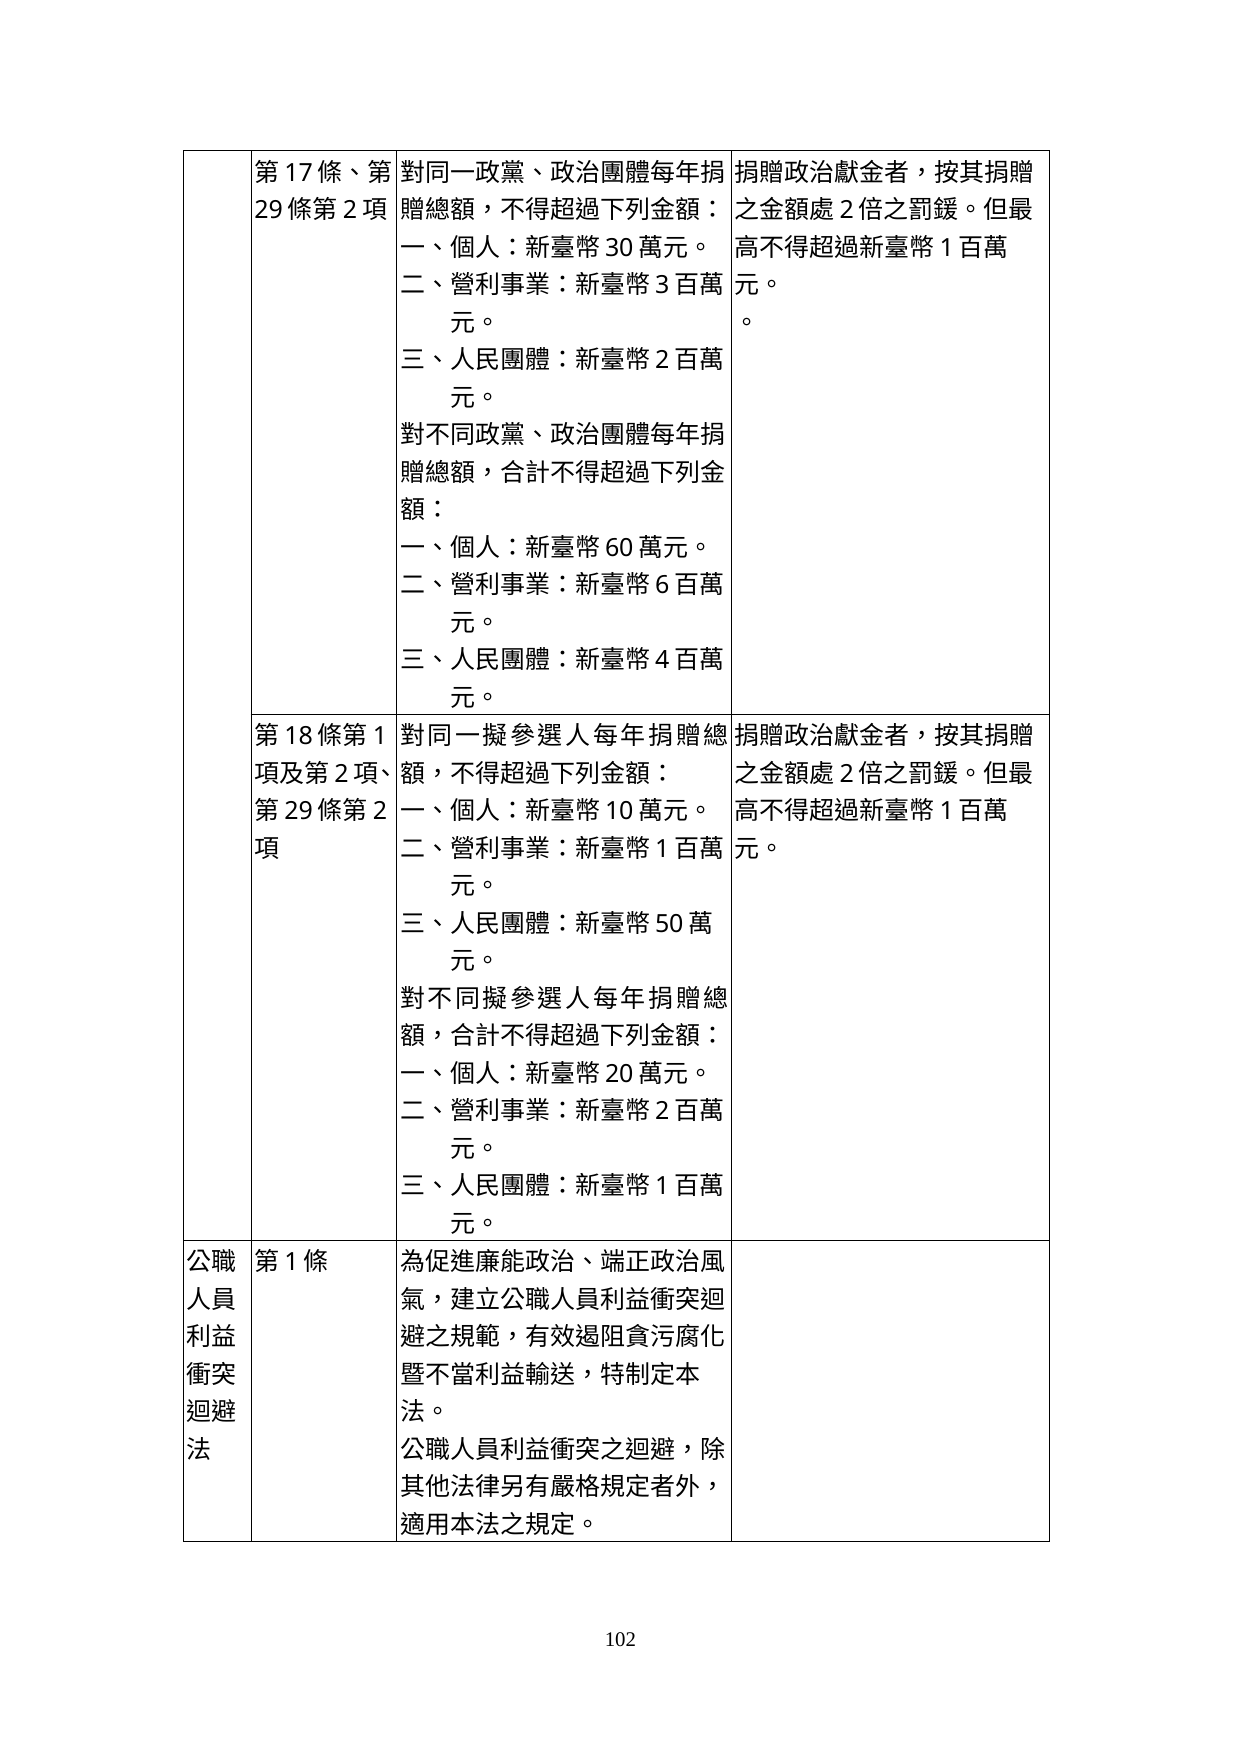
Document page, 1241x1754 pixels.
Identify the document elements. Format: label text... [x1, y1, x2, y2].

table_cell 對同一政黨、政治團體每年捐贈總額，不得超過下列金額： 一、個人：新臺幣30萬元。 二、營利事業：新臺幣3百萬元。 三、人民團體：新臺幣2百萬元。 對不同政黨、政治團體每年捐贈總額，合計不得超過下列金額： 一、個人：新臺幣60萬元。 二、營利事業：新臺幣6百萬元。 三、人民團體：新臺幣4百萬元。 [397, 151, 731, 713]
table_cell [184, 151, 251, 1239]
table_cell 第18條第1項及第2項、第29條第2項 [252, 715, 396, 1239]
table_cell 捐贈政治獻金者，按其捐贈之金額處2倍之罰鍰。但最高不得超過新臺幣1百萬元。 。 [732, 151, 1049, 713]
table_cell 公職人員利益衝突迴避法 [184, 1241, 251, 1541]
table_cell 對同一擬參選人每年捐贈總額，不得超過下列金額： 一、個人：新臺幣10萬元。 二、營利事業：新臺幣1百萬元。 三、人民團體：新臺幣50萬元。 對不同擬參選人每年捐贈總額，合計不得超過下列金額： 一、個人：新臺幣20萬元。 二、營利事業：新臺幣2百萬元。 三、人民團體：新臺幣1百萬元。 [397, 715, 731, 1239]
table_cell 捐贈政治獻金者，按其捐贈之金額處2倍之罰鍰。但最高不得超過新臺幣1百萬元。 [732, 715, 1049, 1239]
table_cell 第1條 [252, 1241, 396, 1541]
table_cell 第17條、第29條第2項 [252, 151, 396, 713]
table_cell 為促進廉能政治、端正政治風氣，建立公職人員利益衝突迴避之規範，有效遏阻貪污腐化暨不當利益輸送，特制定本法。 公職人員利益衝突之迴避，除其他法律另有嚴格規定者外，適用本法之規定。 [397, 1241, 731, 1541]
table_cell [732, 1241, 1049, 1541]
